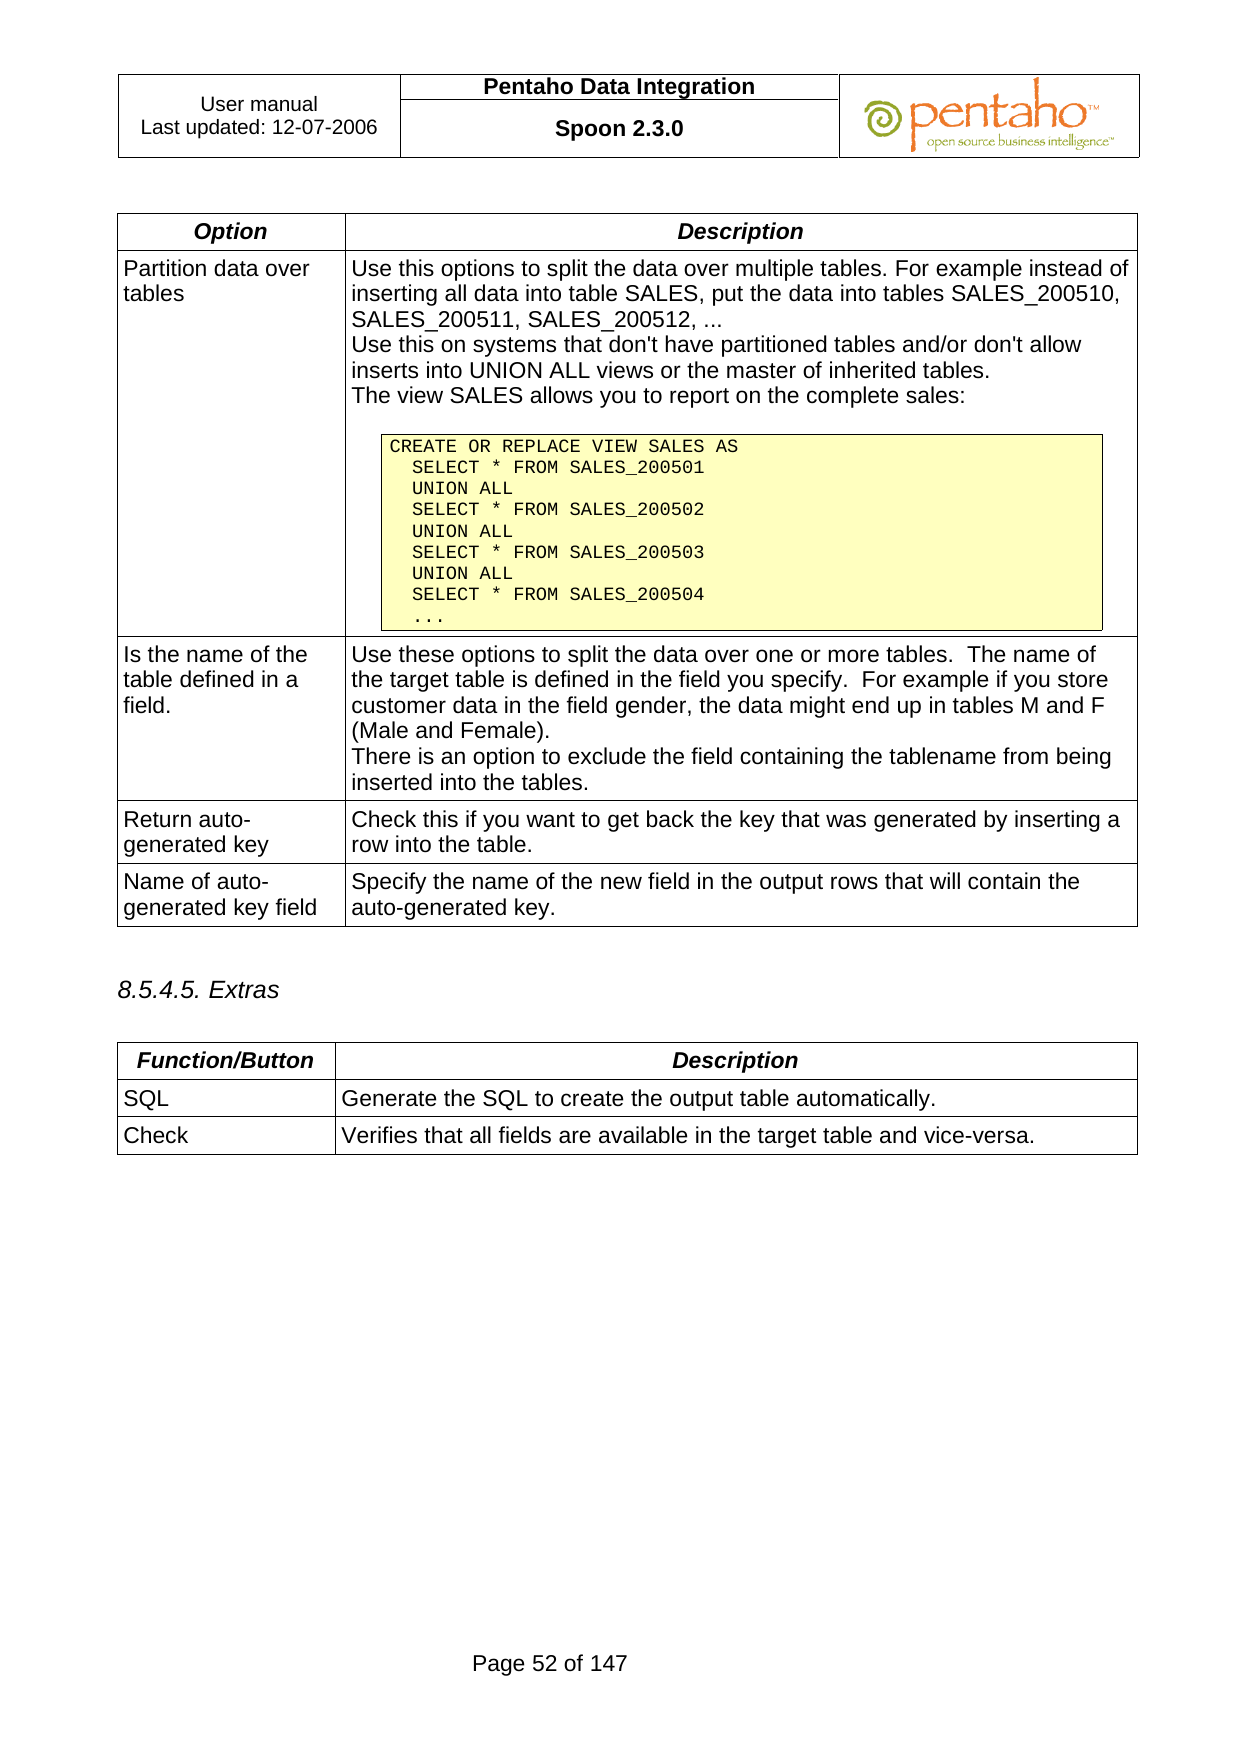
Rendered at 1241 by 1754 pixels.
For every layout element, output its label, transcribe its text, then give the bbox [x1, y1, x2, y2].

table_cell Generate the SQL to create the output table automatically. [336, 1080, 1137, 1116]
table_header Description [336, 1043, 1137, 1079]
table_header Function/Button [118, 1043, 335, 1079]
table_cell Verifies that all fields are available in the target table and vice-versa. [336, 1117, 1137, 1154]
table_cell Check this if you want to get back the key that was generated by inserting a row into the table. [346, 801, 1137, 863]
table_cell Return auto-generated key [118, 801, 345, 863]
table_cell Specify the name of the new field in the output rows that will contain the auto-generated key. [346, 864, 1137, 926]
table_cell Use this options to split the data over multiple tables. For example instead of inserting all data into table SALES, put the data into tables SALES_200510, SALES_200511, SALES_200512, ... Use this on systems that don't have partitioned tables and/or don't allow inserts into UNION ALL views or the master of inherited tables. The view SALES allows you to report on the complete sales: CREATE OR REPLACE VIEW SALES AS SELECT * FROM SALES_200501 UNION ALL SELECT * FROM SALES_200502 UNION ALL SELECT * FROM SALES_200503 UNION ALL SELECT * FROM SALES_200504 ... [346, 251, 1137, 636]
table_header Option [118, 214, 345, 250]
table_cell Is the name of the table defined in a field. [118, 637, 345, 800]
table_cell SQL [118, 1080, 335, 1116]
table_header Description [346, 214, 1137, 250]
table_cell Use these options to split the data over one or more tables. The name of the target table is defined in the field you specify. For example if you store customer data in the field gender, the data might end up in tables M and F (Male and Female). There is an option to exclude the field containing the tablename from being inserted into the tables. [346, 637, 1137, 800]
subtitle Extras [117, 976, 1137, 1004]
table_cell Check [118, 1117, 335, 1154]
table_cell Name of auto-generated key field [118, 864, 345, 926]
table_cell Partition data over tables [118, 251, 345, 636]
